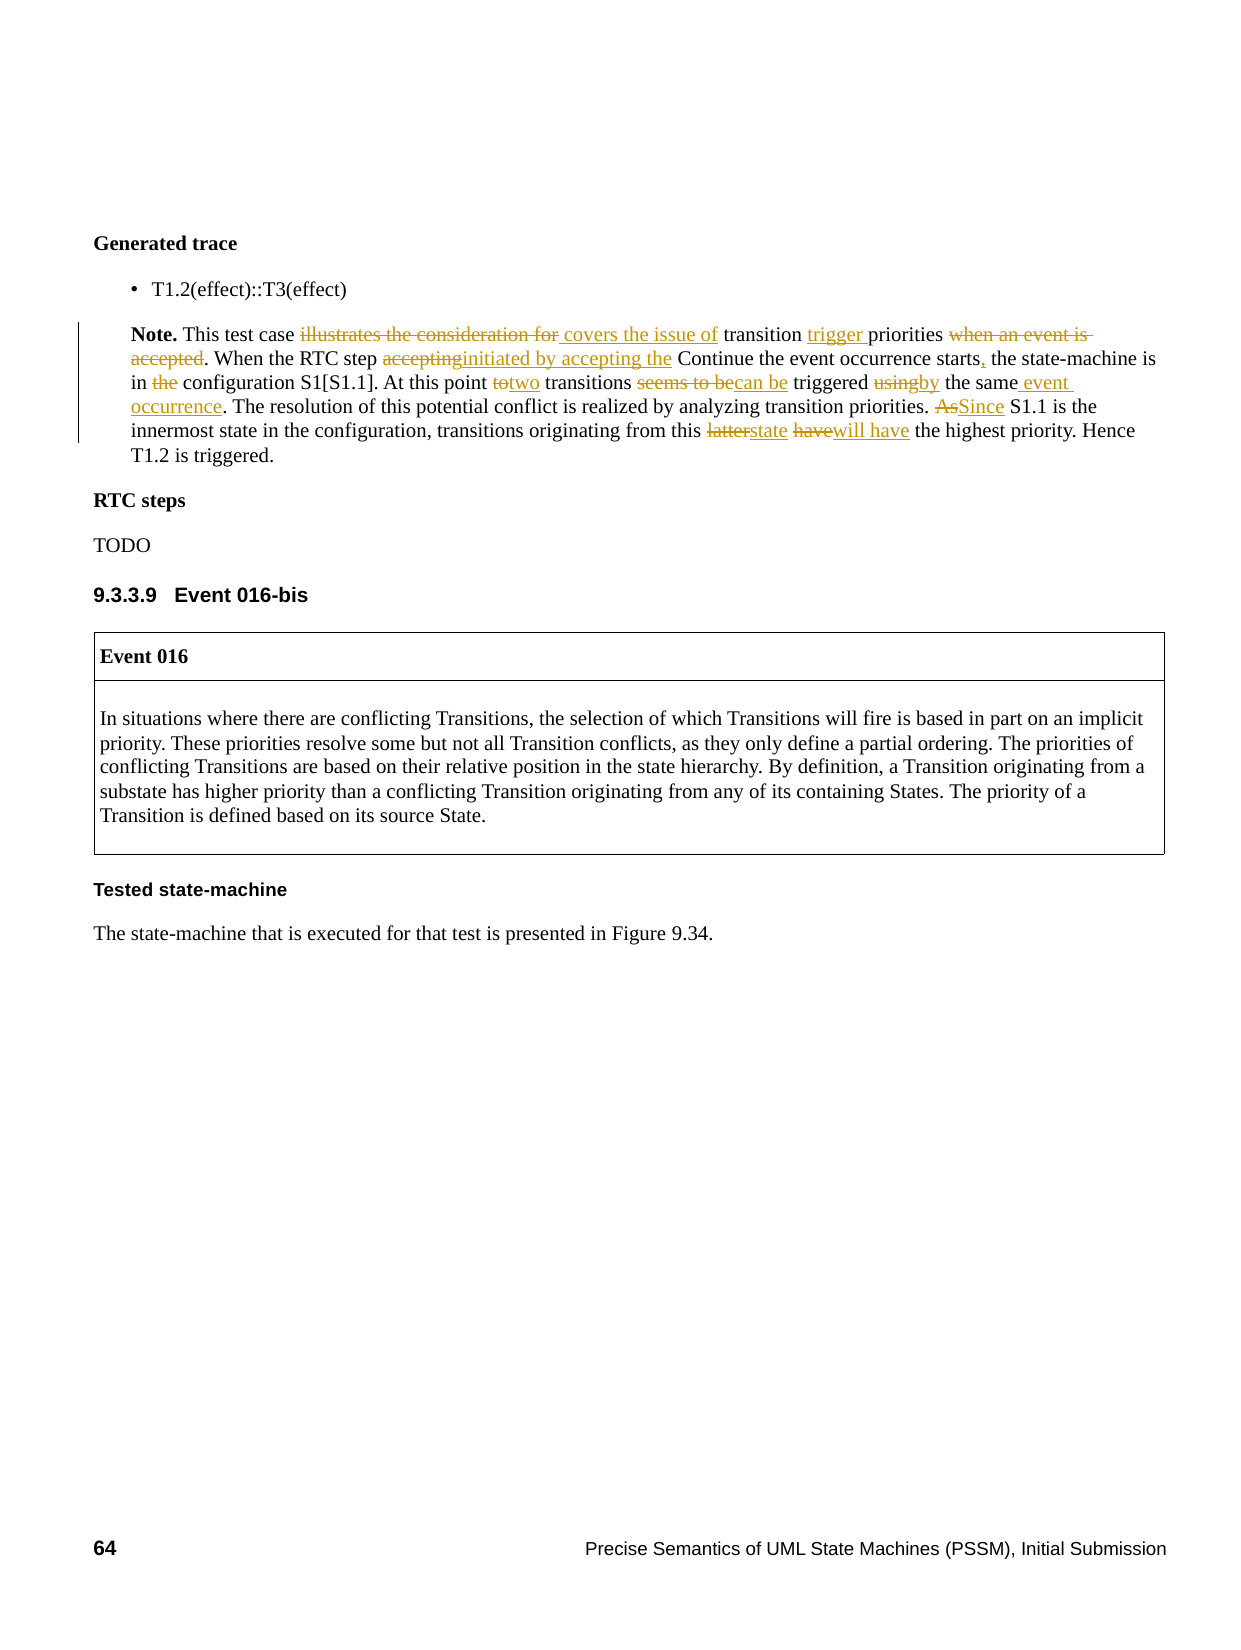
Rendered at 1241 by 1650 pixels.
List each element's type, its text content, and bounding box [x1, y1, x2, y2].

text TODO [93, 533, 1164, 557]
text The state-machine that is executed for that test is presented in Figure 9.34. [93, 921, 1164, 945]
text Generated trace [93, 231, 1164, 255]
table_cell In situations where there are conflicting Transitions, the selection of which Transitions will fire is based in part on an implicit priority. These priorities resolve some but not all Transition conflicts, as they only define a partial ordering. The priorities of conflicting Transitions are based on their relative position in the state hierarchy. By definition, a Transition originating from a substate has higher priority than a conflicting Transition originating from any of its containing States. The priority of a Transition is defined based on its source State. [95, 681, 1164, 853]
list T1.2(effect)::T3(effect) [131, 276, 1164, 301]
subtitle Tested state-machine [93, 878, 1164, 900]
text Note. This test case covers the issue of transition trigger priorities . When the RTC step initiated by accepting the Continue the event occurrence starts, the state-machine is in configuration S1[S1.1]. At this point two transitions can be triggered by the same event occurrence. The resolution of this potential conflict is realized by analyzing transition priorities. Since S1.1 is the innermost state in the configuration, transitions originating from this state will have the highest priority. Hence T1.2 is triggered. [131, 322, 1164, 467]
subtitle Event 016-bis [93, 582, 1164, 607]
table_header Event 016 [95, 633, 1164, 679]
text RTC steps [93, 488, 1164, 512]
